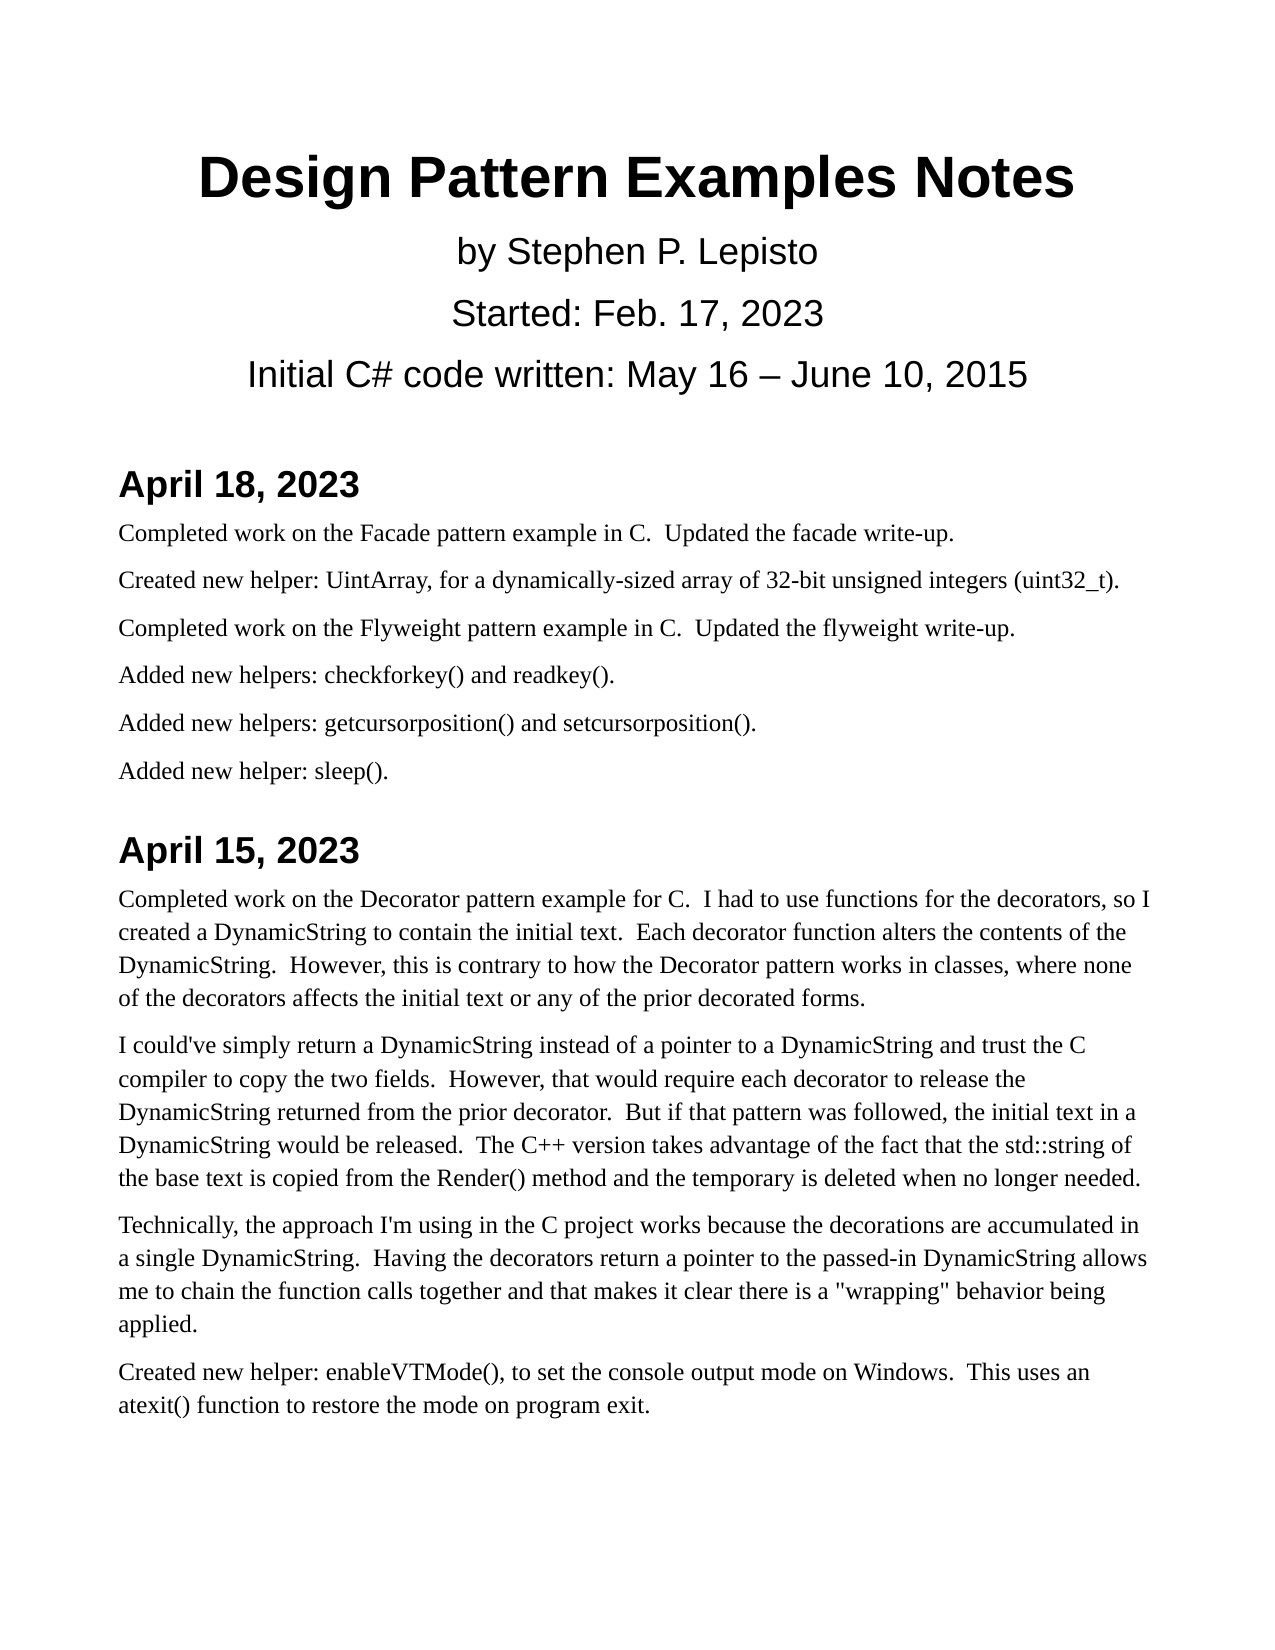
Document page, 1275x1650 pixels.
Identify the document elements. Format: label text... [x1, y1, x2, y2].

subtitle April 18, 2023 [118, 462, 1157, 505]
text Created new helper: UintArray, for a dynamically-sized array of 32-bit unsigned integers (uint32_t). [118, 565, 1157, 594]
text Added new helpers: checkforkey() and readkey(). [118, 661, 1157, 689]
text I could've simply return a DynamicString instead of a pointer to a DynamicString and trust the C compiler to copy the two fields. However, that would require each decorator to release the DynamicString returned from the prior decorator. But if that pattern was followed, the initial text in a DynamicString would be released. The C++ version takes advantage of the fact that the std::string of the base text is copied from the Render() method and the temporary is deleted when no longer needed. [118, 1031, 1157, 1191]
subtitle Initial C# code written: May 16 – June 10, 2015 [118, 353, 1157, 396]
subtitle by Stephen P. Lepisto [118, 229, 1157, 272]
text Technically, the approach I'm using in the C project works because the decorations are accumulated in a single DynamicString. Having the decorators return a pointer to the passed-in DynamicString allows me to chain the function calls together and that makes it clear there is a "wrapping" behavior being applied. [118, 1210, 1157, 1338]
text Completed work on the Facade pattern example in C. Updated the facade write-up. [118, 518, 1157, 546]
subtitle April 15, 2023 [118, 828, 1157, 871]
text Created new helper: enableVTMode(), to set the console output mode on Windows. This uses an atexit() function to restore the mode on program exit. [118, 1357, 1157, 1419]
text Added new helpers: getcursorposition() and setcursorposition(). [118, 708, 1157, 737]
subtitle Started: Feb. 17, 2023 [118, 291, 1157, 334]
text Completed work on the Flyweight pattern example in C. Updated the flyweight write-up. [118, 613, 1157, 642]
title Design Pattern Examples Notes [118, 143, 1157, 210]
text Added new helper: sleep(). [118, 756, 1157, 784]
text Completed work on the Decorator pattern example for C. I had to use functions for the decorators, so I created a DynamicString to contain the initial text. Each decorator function alters the contents of the DynamicString. However, this is contrary to how the Decorator pattern works in classes, where none of the decorators affects the initial text or any of the prior decorated forms. [118, 884, 1157, 1012]
